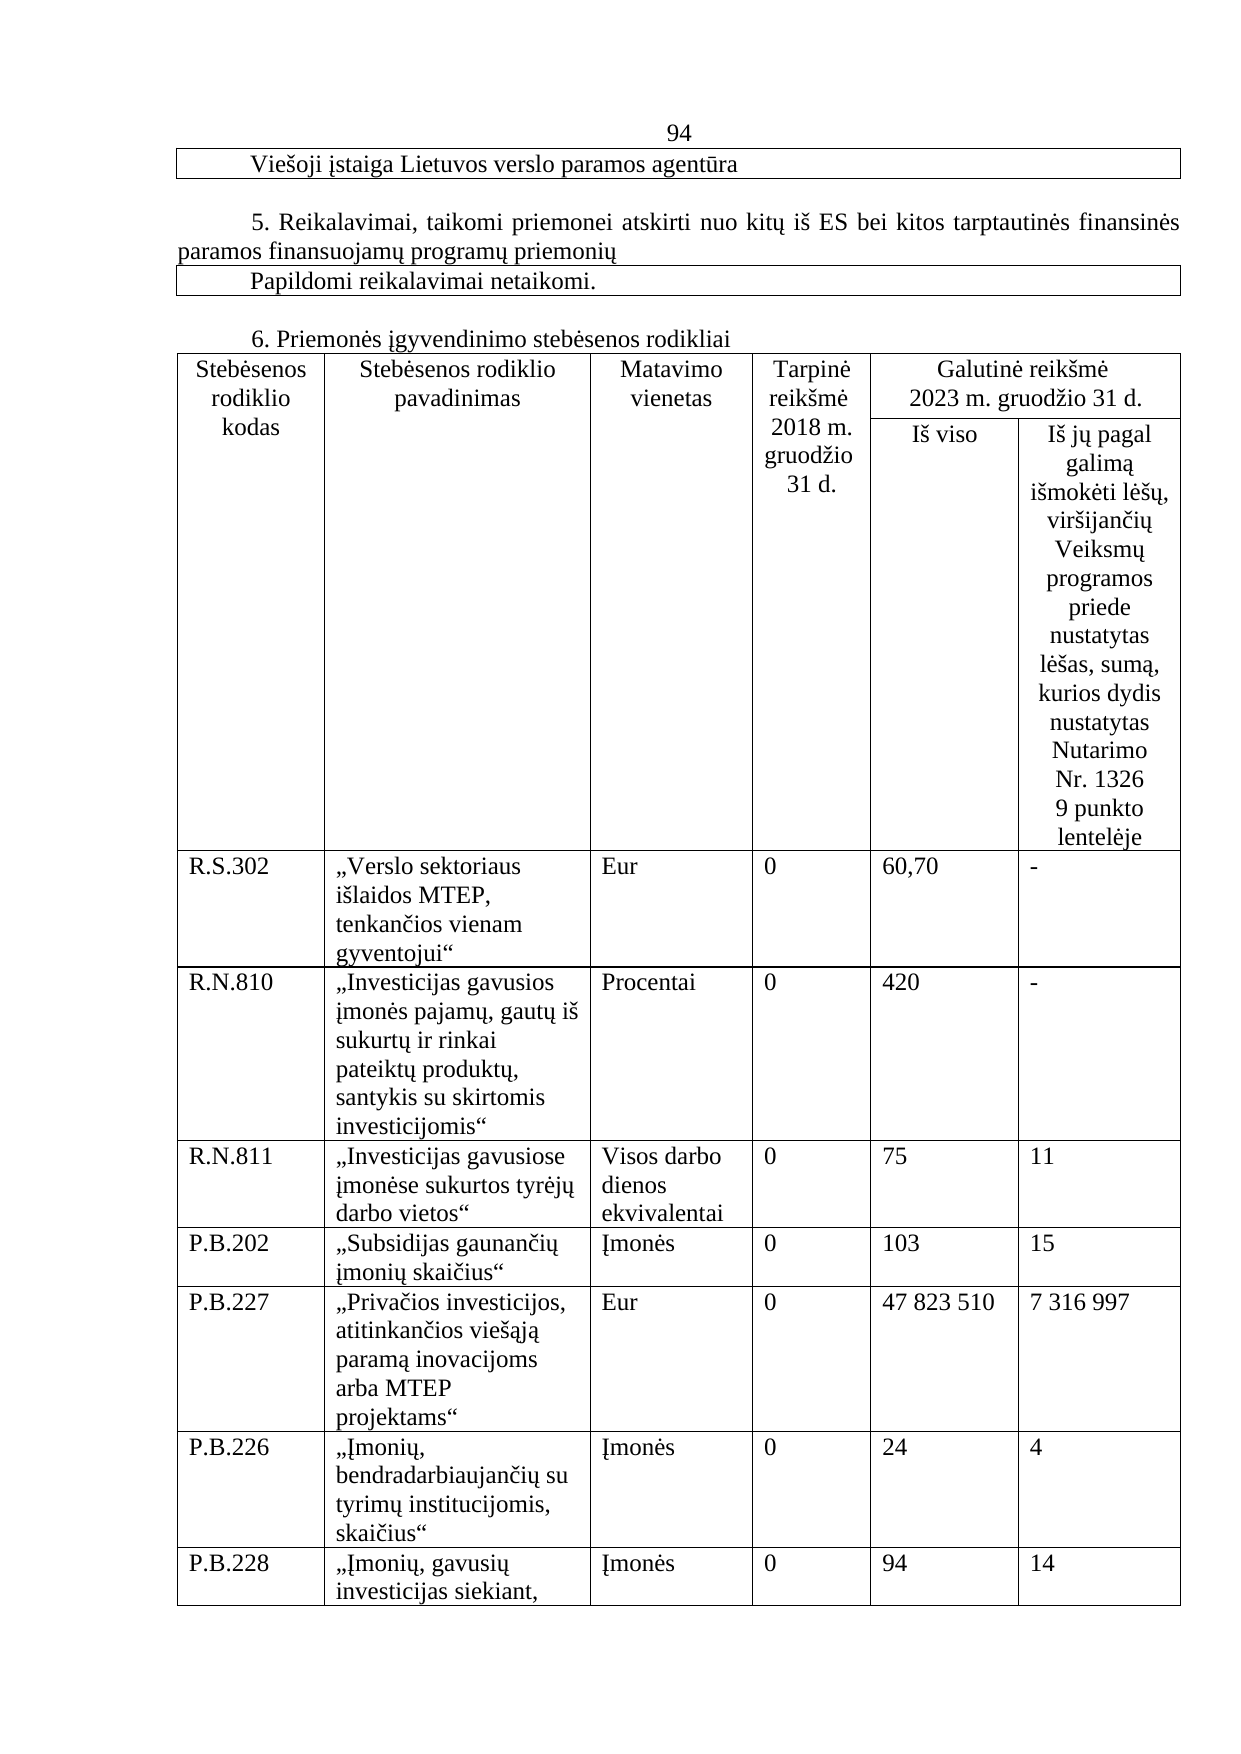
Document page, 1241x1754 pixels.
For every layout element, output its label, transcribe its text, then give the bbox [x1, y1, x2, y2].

table_header Stebėsenos rodiklio kodas [178, 354, 324, 850]
table_cell Iš viso [871, 419, 1018, 850]
table_cell „Subsidijas gaunančių įmonių skaičius“ [325, 1228, 590, 1286]
table_cell 14 [1019, 1548, 1180, 1605]
table_cell 0 [753, 1141, 870, 1227]
table_cell 24 [871, 1432, 1018, 1547]
table_cell „Privačios investicijos, atitinkančios viešąją paramą inovacijoms arba MTEP projektams“ [325, 1287, 590, 1431]
table_cell R.N.810 [178, 968, 324, 1140]
table_cell 94 [871, 1548, 1018, 1605]
table_cell P.B.227 [178, 1287, 324, 1431]
table_cell 0 [753, 1548, 870, 1605]
table_cell R.S.302 [178, 851, 324, 966]
table_header Galutinė reikšmė 2023 m. gruodžio 31 d. [871, 354, 1180, 418]
table_cell Visos darbo dienos ekvivalentai [591, 1141, 752, 1227]
table_cell 15 [1019, 1228, 1180, 1286]
table_cell 0 [753, 851, 870, 966]
table_cell - [1019, 851, 1180, 966]
table_cell Įmonės [591, 1228, 752, 1286]
table_header Viešoji įstaiga Lietuvos verslo paramos agentūra [177, 149, 1180, 177]
table_cell 60,70 [871, 851, 1018, 966]
table_cell 47 823 510 [871, 1287, 1018, 1431]
table_cell 0 [753, 1432, 870, 1547]
table_cell 0 [753, 1228, 870, 1286]
table_cell Įmonės [591, 1432, 752, 1547]
table_cell 11 [1019, 1141, 1180, 1227]
table_cell 0 [753, 968, 870, 1140]
table_cell 75 [871, 1141, 1018, 1227]
table_header Stebėsenos rodiklio pavadinimas [325, 354, 590, 850]
table_cell „Verslo sektoriaus išlaidos MTEP, tenkančios vienam gyventojui“ [325, 851, 590, 966]
table_cell 420 [871, 968, 1018, 1140]
table_cell 4 [1019, 1432, 1180, 1547]
table_cell 103 [871, 1228, 1018, 1286]
table_cell Eur [591, 851, 752, 966]
table_cell Iš jų pagal galimą išmokėti lėšų, viršijančių Veiksmų programos priede nustatytas lėšas, sumą, kurios dydis nustatytas Nutarimo Nr. 1326 9 punkto lentelėje [1019, 419, 1180, 850]
table_cell 7 316 997 [1019, 1287, 1180, 1431]
table_cell - [1019, 968, 1180, 1140]
table_header Tarpinė reikšmė 2018 m. gruodžio 31 d. [753, 354, 870, 850]
table_cell „Investicijas gavusios įmonės pajamų, gautų iš sukurtų ir rinkai pateiktų produktų, santykis su skirtomis investicijomis“ [325, 968, 590, 1140]
table_cell 0 [753, 1287, 870, 1431]
table_cell Procentai [591, 968, 752, 1140]
table_cell P.B.202 [178, 1228, 324, 1286]
table_cell Įmonės [591, 1548, 752, 1605]
table_cell Eur [591, 1287, 752, 1431]
table_cell P.B.226 [178, 1432, 324, 1547]
table_header Papildomi reikalavimai netaikomi. [177, 266, 1180, 294]
table_header Matavimo vienetas [591, 354, 752, 850]
table_cell „Įmonių, gavusių investicijas siekiant, [325, 1548, 590, 1605]
table_cell „Investicijas gavusiose įmonėse sukurtos tyrėjų darbo vietos“ [325, 1141, 590, 1227]
table_cell P.B.228 [178, 1548, 324, 1605]
text 5. Reikalavimai, taikomi priemonei atskirti nuo kitų iš ES bei kitos tarptautinės finansinės paramos finansuojamų programų priemonių [177, 207, 1181, 265]
table_cell R.N.811 [178, 1141, 324, 1227]
text 6. Priemonės įgyvendinimo stebėsenos rodikliai [177, 324, 1181, 353]
table_cell „Įmonių, bendradarbiaujančių su tyrimų institucijomis, skaičius“ [325, 1432, 590, 1547]
